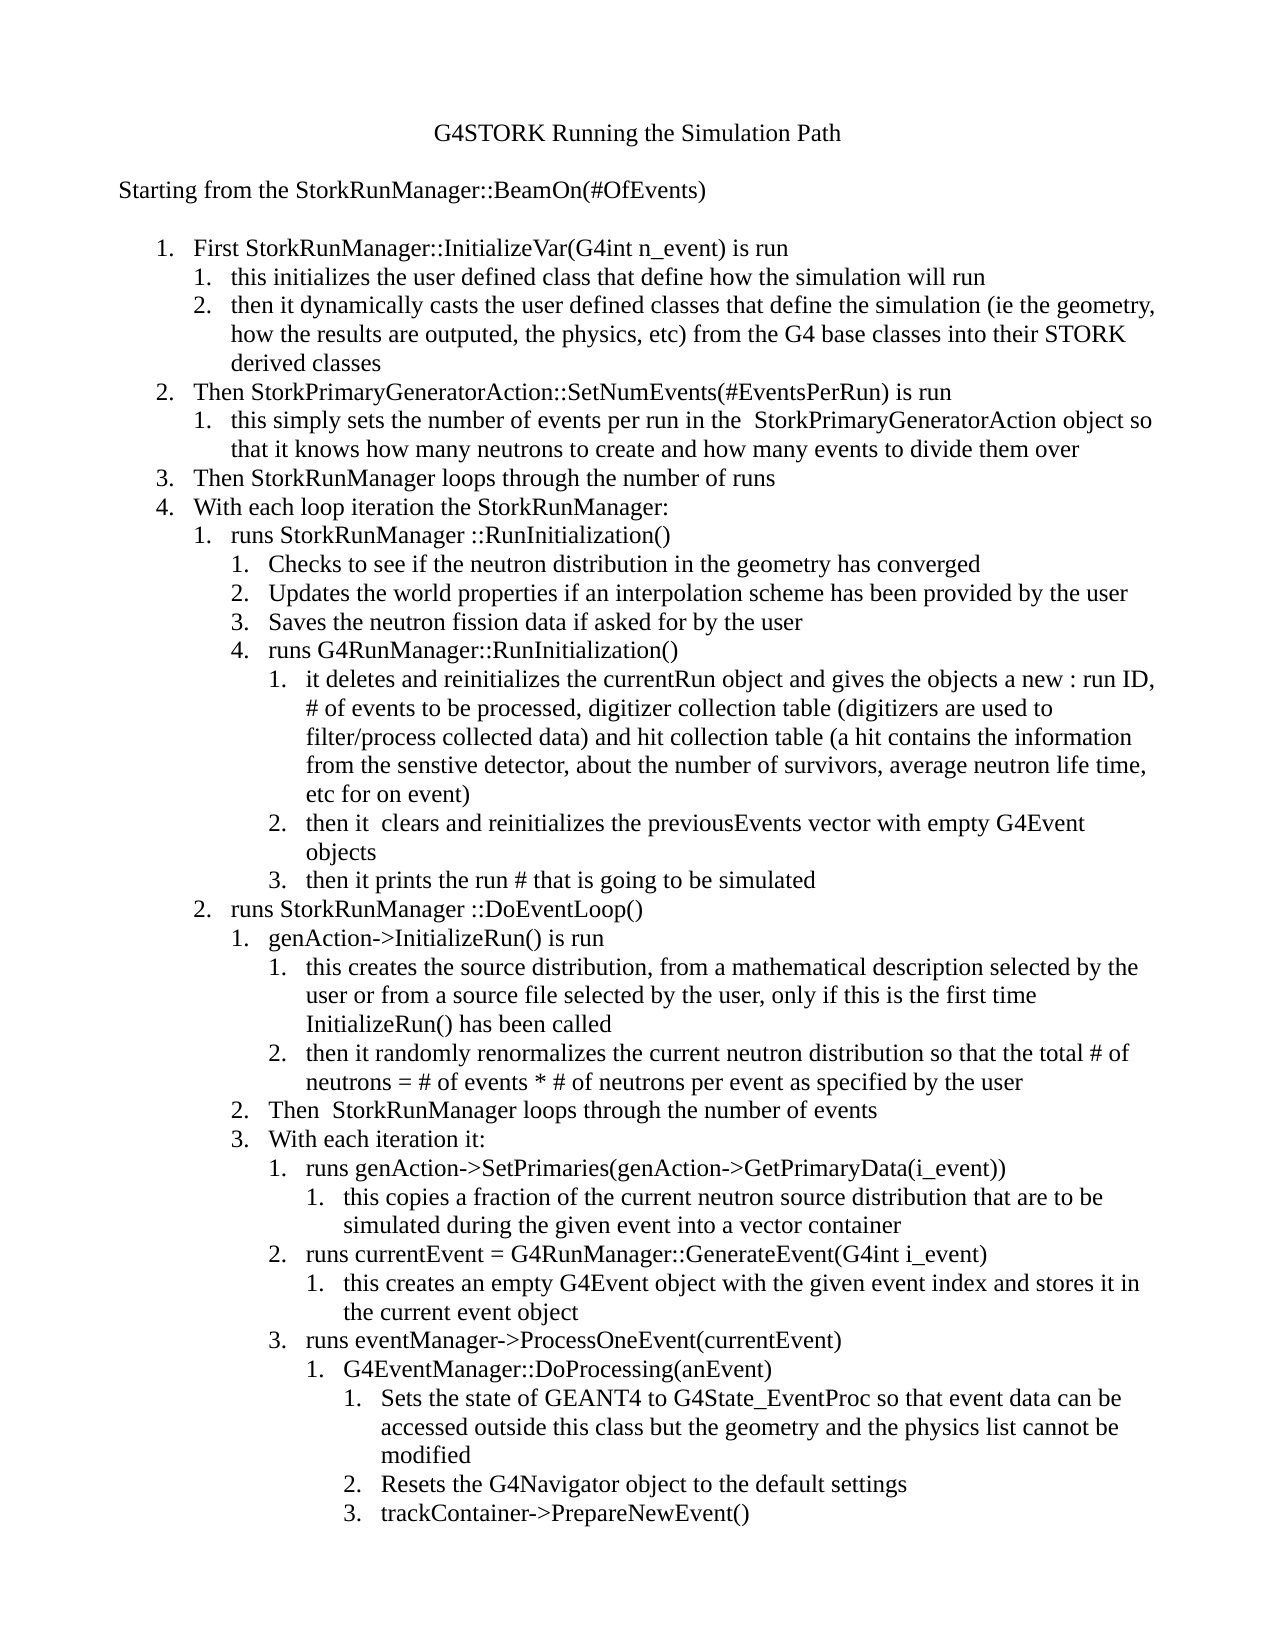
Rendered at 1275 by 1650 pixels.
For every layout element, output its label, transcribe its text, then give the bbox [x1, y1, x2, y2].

list Then StorkPrimaryGeneratorAction::SetNumEvents(#EventsPerRun) is run [156, 377, 1157, 406]
list Saves the neutron fission data if asked for by the user [231, 607, 1157, 636]
list genAction->InitializeRun() is run [231, 923, 1157, 952]
list Then StorkRunManager loops through the number of events [231, 1096, 1157, 1124]
list Then StorkRunManager loops through the number of runs [156, 463, 1157, 492]
list it deletes and reinitializes the currentRun object and gives the objects a new : run ID, # of events to be processed, digitizer collection table (digitizers are used to filter/process collected data) and hit collection table (a hit contains the information from the senstive detector, about the number of survivors, average neutron life time, etc for on event) [268, 664, 1157, 808]
list Checks to see if the neutron distribution in the geometry has converged [231, 549, 1157, 578]
list runs currentEvent = G4RunManager::GenerateEvent(G4int i_event) [268, 1239, 1157, 1268]
list then it clears and reinitializes the previousEvents vector with empty G4Event objects [268, 808, 1157, 866]
list runs StorkRunManager ::RunInitialization() [193, 521, 1157, 549]
list then it randomly renormalizes the current neutron distribution so that the total # of neutrons = # of events * # of neutrons per event as specified by the user [268, 1038, 1157, 1096]
list this creates the source distribution, from a mathematical description selected by the user or from a source file selected by the user, only if this is the first time InitializeRun() has been called [268, 952, 1157, 1038]
list First StorkRunManager::InitializeVar(G4int n_event) is run [156, 233, 1157, 262]
list Resets the G4Navigator object to the default settings [343, 1469, 1157, 1498]
list this creates an empty G4Event object with the given event index and stores it in the current event object [306, 1268, 1157, 1326]
text G4STORK Running the Simulation Path [118, 118, 1157, 147]
list runs genAction->SetPrimaries(genAction->GetPrimaryData(i_event)) [268, 1153, 1157, 1182]
list Sets the state of GEANT4 to G4State_EventProc so that event data can be accessed outside this class but the geometry and the physics list cannot be modified [343, 1383, 1157, 1469]
list G4EventManager::DoProcessing(anEvent) [306, 1354, 1157, 1383]
text Starting from the StorkRunManager::BeamOn(#OfEvents) [118, 176, 1157, 204]
list trackContainer->PrepareNewEvent() [343, 1498, 1157, 1527]
list then it prints the run # that is going to be simulated [268, 866, 1157, 894]
list With each iteration it: [231, 1124, 1157, 1153]
list this simply sets the number of events per run in the StorkPrimaryGeneratorAction object so that it knows how many neutrons to create and how many events to divide them over [193, 406, 1157, 463]
list runs StorkRunManager ::DoEventLoop() [193, 894, 1157, 923]
list runs G4RunManager::RunInitialization() [231, 636, 1157, 664]
list then it dynamically casts the user defined classes that define the simulation (ie the geometry, how the results are outputed, the physics, etc) from the G4 base classes into their STORK derived classes [193, 291, 1157, 377]
list runs eventManager->ProcessOneEvent(currentEvent) [268, 1326, 1157, 1354]
list With each loop iteration the StorkRunManager: [156, 492, 1157, 521]
list this copies a fraction of the current neutron source distribution that are to be simulated during the given event into a vector container [306, 1182, 1157, 1239]
list Updates the world properties if an interpolation scheme has been provided by the user [231, 578, 1157, 607]
list this initializes the user defined class that define how the simulation will run [193, 262, 1157, 291]
